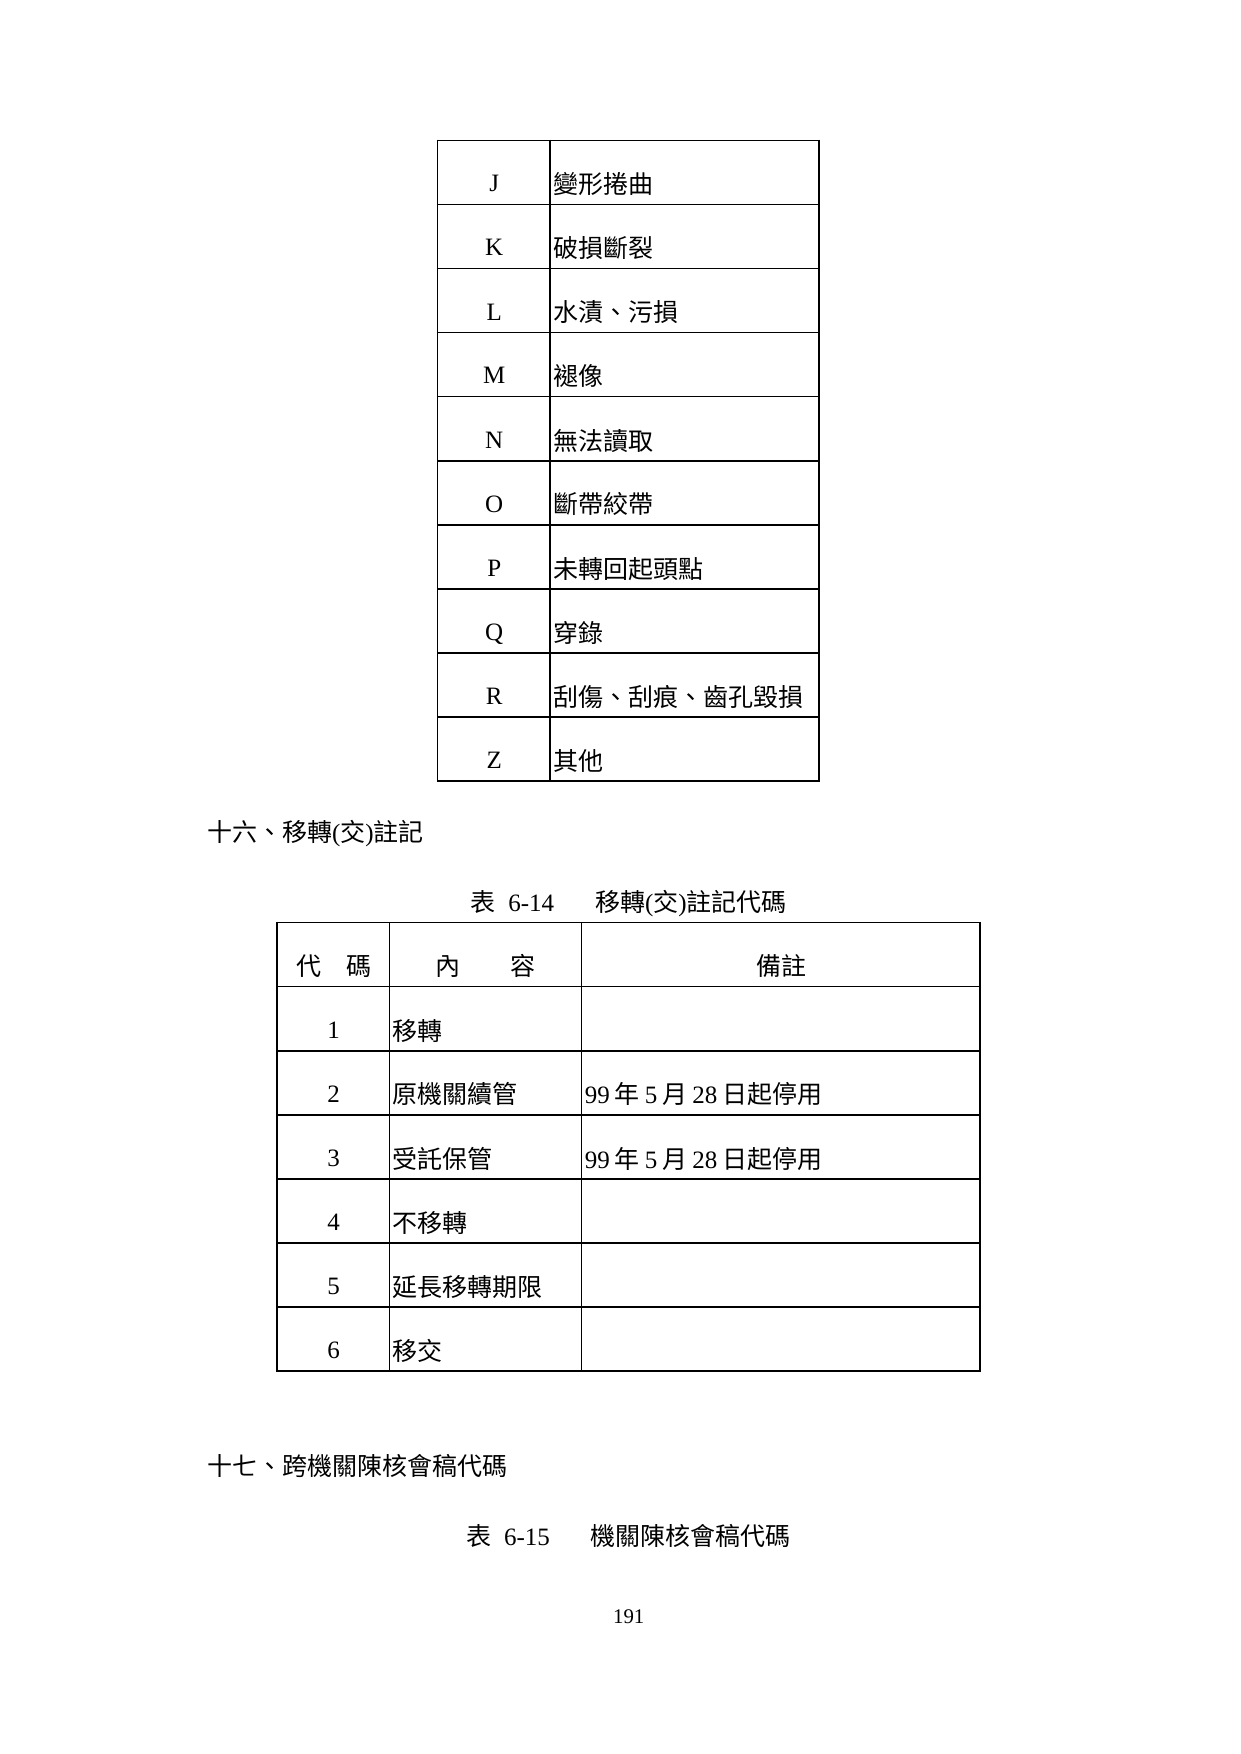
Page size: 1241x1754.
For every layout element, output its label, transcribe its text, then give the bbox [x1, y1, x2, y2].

table_cell Z [438, 718, 549, 780]
table_cell [582, 987, 979, 1050]
table_cell 未轉回起頭點 [551, 526, 818, 588]
table_cell 移交 [390, 1308, 581, 1370]
table_cell O [438, 462, 549, 524]
table_cell 水漬、污損 [551, 269, 818, 332]
table_cell 褪像 [551, 333, 818, 396]
table_cell 移轉 [390, 987, 581, 1050]
table_cell 穿錄 [551, 590, 818, 652]
table_cell [582, 1180, 979, 1242]
table_cell 99年5月28日起停用 [582, 1116, 979, 1178]
table_cell 變形捲曲 [551, 141, 818, 204]
table_cell 其他 [551, 718, 818, 780]
table_header 內 容 [390, 923, 581, 986]
table_cell Q [438, 590, 549, 652]
table_cell 99年5月28日起停用 [582, 1052, 979, 1114]
table_cell 1 [278, 987, 389, 1050]
table_cell 破損斷裂 [551, 205, 818, 268]
list 移轉(交)註記 [207, 789, 1094, 852]
table_cell 3 [278, 1116, 389, 1178]
table_cell 5 [278, 1244, 389, 1306]
table_cell 不移轉 [390, 1180, 581, 1242]
table_cell [582, 1244, 979, 1306]
list 機關陳核會稿代碼 [162, 1492, 1094, 1555]
table_cell R [438, 654, 549, 716]
table_cell 2 [278, 1052, 389, 1114]
table_cell 刮傷、刮痕、齒孔毀損 [551, 654, 818, 716]
table_cell 6 [278, 1308, 389, 1370]
table_cell 斷帶絞帶 [551, 462, 818, 524]
list 跨機關陳核會稿代碼 [207, 1422, 1094, 1485]
table_header 備註 [582, 923, 979, 986]
table_cell M [438, 333, 549, 396]
table_cell J [438, 141, 549, 204]
table_cell [582, 1308, 979, 1370]
table_cell 無法讀取 [551, 397, 818, 460]
table_header 代 碼 [278, 923, 389, 986]
table_cell 延長移轉期限 [390, 1244, 581, 1306]
table_cell 受託保管 [390, 1116, 581, 1178]
table_cell 原機關續管 [390, 1052, 581, 1114]
table_cell 4 [278, 1180, 389, 1242]
table_cell K [438, 205, 549, 268]
table_cell P [438, 526, 549, 588]
table_cell L [438, 269, 549, 332]
list 移轉(交)註記代碼 [162, 859, 1094, 922]
table_cell N [438, 397, 549, 460]
